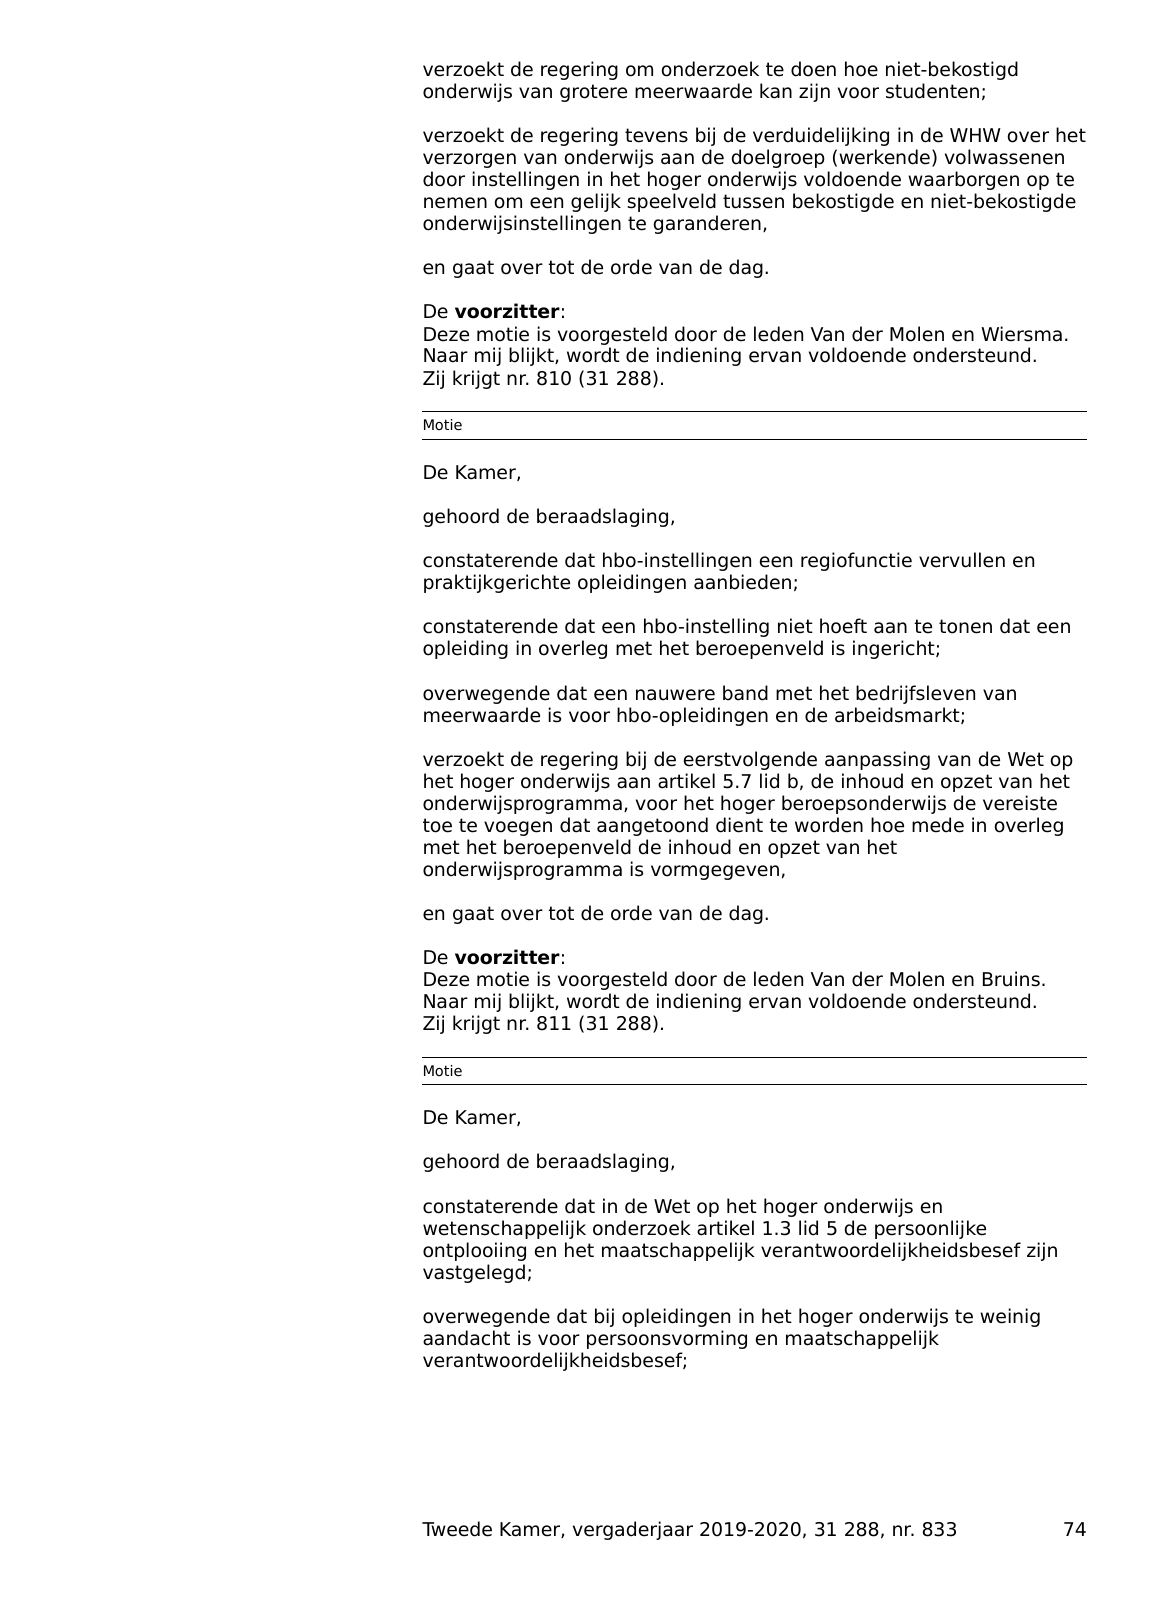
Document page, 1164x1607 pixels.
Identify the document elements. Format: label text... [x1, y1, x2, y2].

text constaterende dat hbo-instellingen een regiofunctie vervullen en praktijkgerichte opleidingen aanbieden; [422, 550, 1087, 594]
text Zij krijgt nr. 810 (31 288). [422, 367, 1087, 389]
text constaterende dat een hbo-instelling niet hoeft aan te tonen dat een opleiding in overleg met het beroepenveld is ingericht; [422, 616, 1087, 660]
text De Kamer, [422, 1107, 1087, 1129]
text gehoord de beraadslaging, [422, 1151, 1087, 1173]
text en gaat over tot de orde van de dag. [422, 257, 1087, 279]
text verzoekt de regering tevens bij de verduidelijking in de WHW over het verzorgen van onderwijs aan de doelgroep (werkende) volwassenen door instellingen in het hoger onderwijs voldoende waarborgen op te nemen om een gelijk speelveld tussen bekostigde en niet-bekostigde onderwijsinstellingen te garanderen, [422, 125, 1087, 235]
text Deze motie is voorgesteld door de leden Van der Molen en Wiersma. Naar mij blijkt, wordt de indiening ervan voldoende ondersteund. [422, 323, 1087, 367]
text De voorzitter: [422, 301, 1087, 323]
text gehoord de beraadslaging, [422, 506, 1087, 528]
table_header Motie [422, 412, 1087, 439]
text verzoekt de regering om onderzoek te doen hoe niet-bekostigd onderwijs van grotere meerwaarde kan zijn voor studenten; [422, 59, 1087, 103]
text constaterende dat in de Wet op het hoger onderwijs en wetenschappelijk onderzoek artikel 1.3 lid 5 de persoonlijke ontplooiing en het maatschappelijk verantwoordelijkheidsbesef zijn vastgelegd; [422, 1196, 1087, 1283]
text De voorzitter: [422, 947, 1087, 969]
text overwegende dat een nauwere band met het bedrijfsleven van meerwaarde is voor hbo-opleidingen en de arbeidsmarkt; [422, 682, 1087, 726]
text en gaat over tot de orde van de dag. [422, 903, 1087, 925]
text De Kamer, [422, 462, 1087, 484]
text Deze motie is voorgesteld door de leden Van der Molen en Bruins. Naar mij blijkt, wordt de indiening ervan voldoende ondersteund. [422, 969, 1087, 1013]
text Zij krijgt nr. 811 (31 288). [422, 1013, 1087, 1035]
text overwegende dat bij opleidingen in het hoger onderwijs te weinig aandacht is voor persoonsvorming en maatschappelijk verantwoordelijkheidsbesef; [422, 1306, 1087, 1372]
table_header Motie [422, 1058, 1087, 1084]
text verzoekt de regering bij de eerstvolgende aanpassing van de Wet op het hoger onderwijs aan artikel 5.7 lid b, de inhoud en opzet van het onderwijsprogramma, voor het hoger beroepsonderwijs de vereiste toe te voegen dat aangetoond dient te worden hoe mede in overleg met het beroepenveld de inhoud en opzet van het onderwijsprogramma is vormgegeven, [422, 749, 1087, 881]
